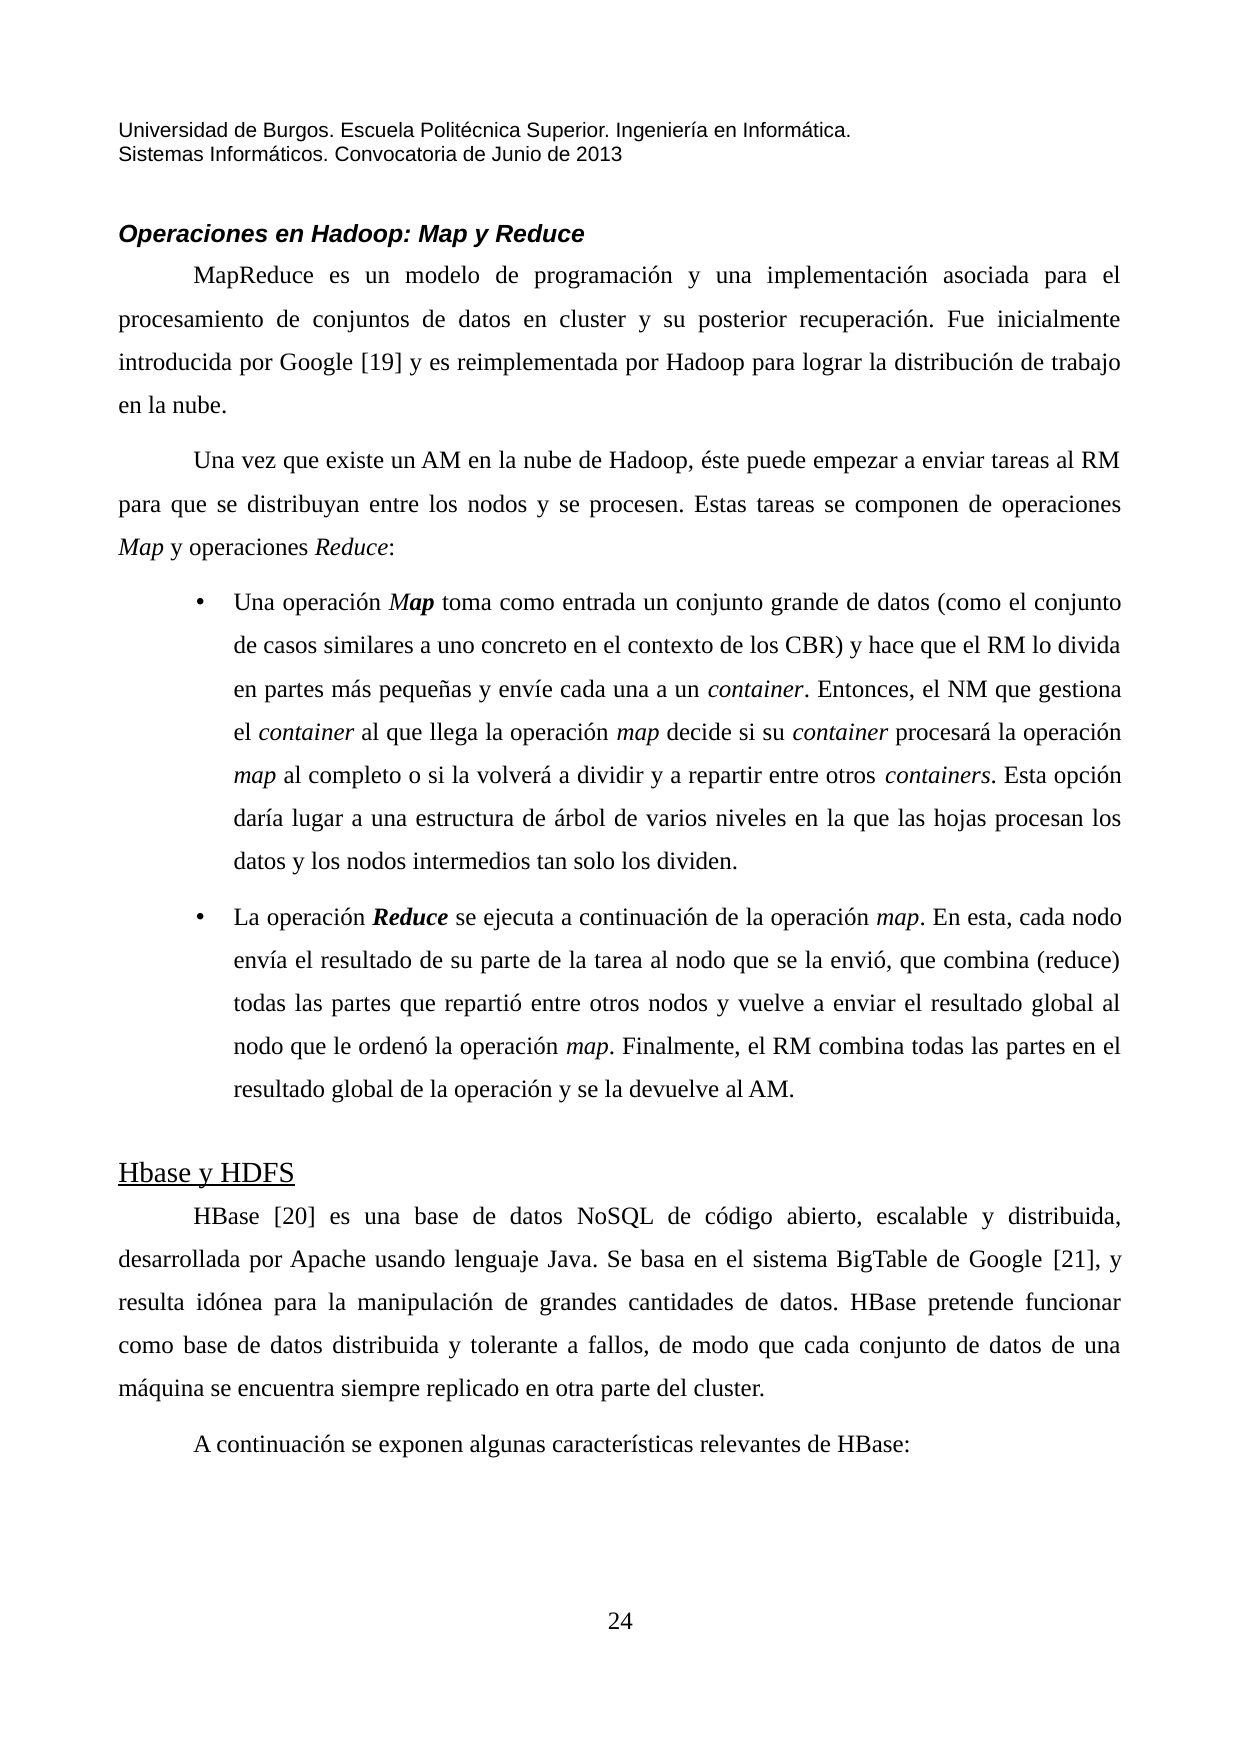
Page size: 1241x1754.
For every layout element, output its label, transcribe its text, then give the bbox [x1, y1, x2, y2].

list Una operación Map toma como entrada un conjunto grande de datos (como el conjunto de casos similares a uno concreto en el contexto de los CBR) y hace que el RM lo divida en partes más pequeñas y envíe cada una a un container. Entonces, el NM que gestiona el container al que llega la operación map decide si su container procesará la operación map al completo o si la volverá a dividir y a repartir entre otros containers. Esta opción daría lugar a una estructura de árbol de varios niveles en la que las hojas procesan los datos y los nodos intermedios tan solo los dividen. [196, 587, 1122, 875]
text MapReduce es un modelo de programación y una implementación asociada para el procesamiento de conjuntos de datos en cluster y su posterior recuperación. Fue inicialmente introducida por Google [19] y es reimplementada por Hadoop para lograr la distribución de trabajo en la nube. [118, 261, 1122, 419]
subtitle Operaciones en Hadoop: Map y Reduce [118, 219, 1122, 248]
list La operación Reduce se ejecuta a continuación de la operación map. En esta, cada nodo envía el resultado de su parte de la tarea al nodo que se la envió, que combina (reduce) todas las partes que repartió entre otros nodos y vuelve a enviar el resultado global al nodo que le ordenó la operación map. Finalmente, el RM combina todas las partes en el resultado global de la operación y se la devuelve al AM. [196, 902, 1122, 1103]
text A continuación se exponen algunas características relevantes de HBase: [118, 1429, 1122, 1458]
text HBase [20] es una base de datos NoSQL de código abierto, escalable y distribuida, desarrollada por Apache usando lenguaje Java. Se basa en el sistema BigTable de Google [21], y resulta idónea para la manipulación de grandes cantidades de datos. HBase pretende funcionar como base de datos distribuida y tolerante a fallos, de modo que cada conjunto de datos de una máquina se encuentra siempre replicado en otra parte del cluster. [118, 1201, 1122, 1402]
subtitle Hbase y HDFS [118, 1155, 1122, 1188]
text Una vez que existe un AM en la nube de Hadoop, éste puede empezar a enviar tareas al RM para que se distribuyan entre los nodos y se procesen. Estas tareas se componen de operaciones Map y operaciones Reduce: [118, 446, 1122, 561]
